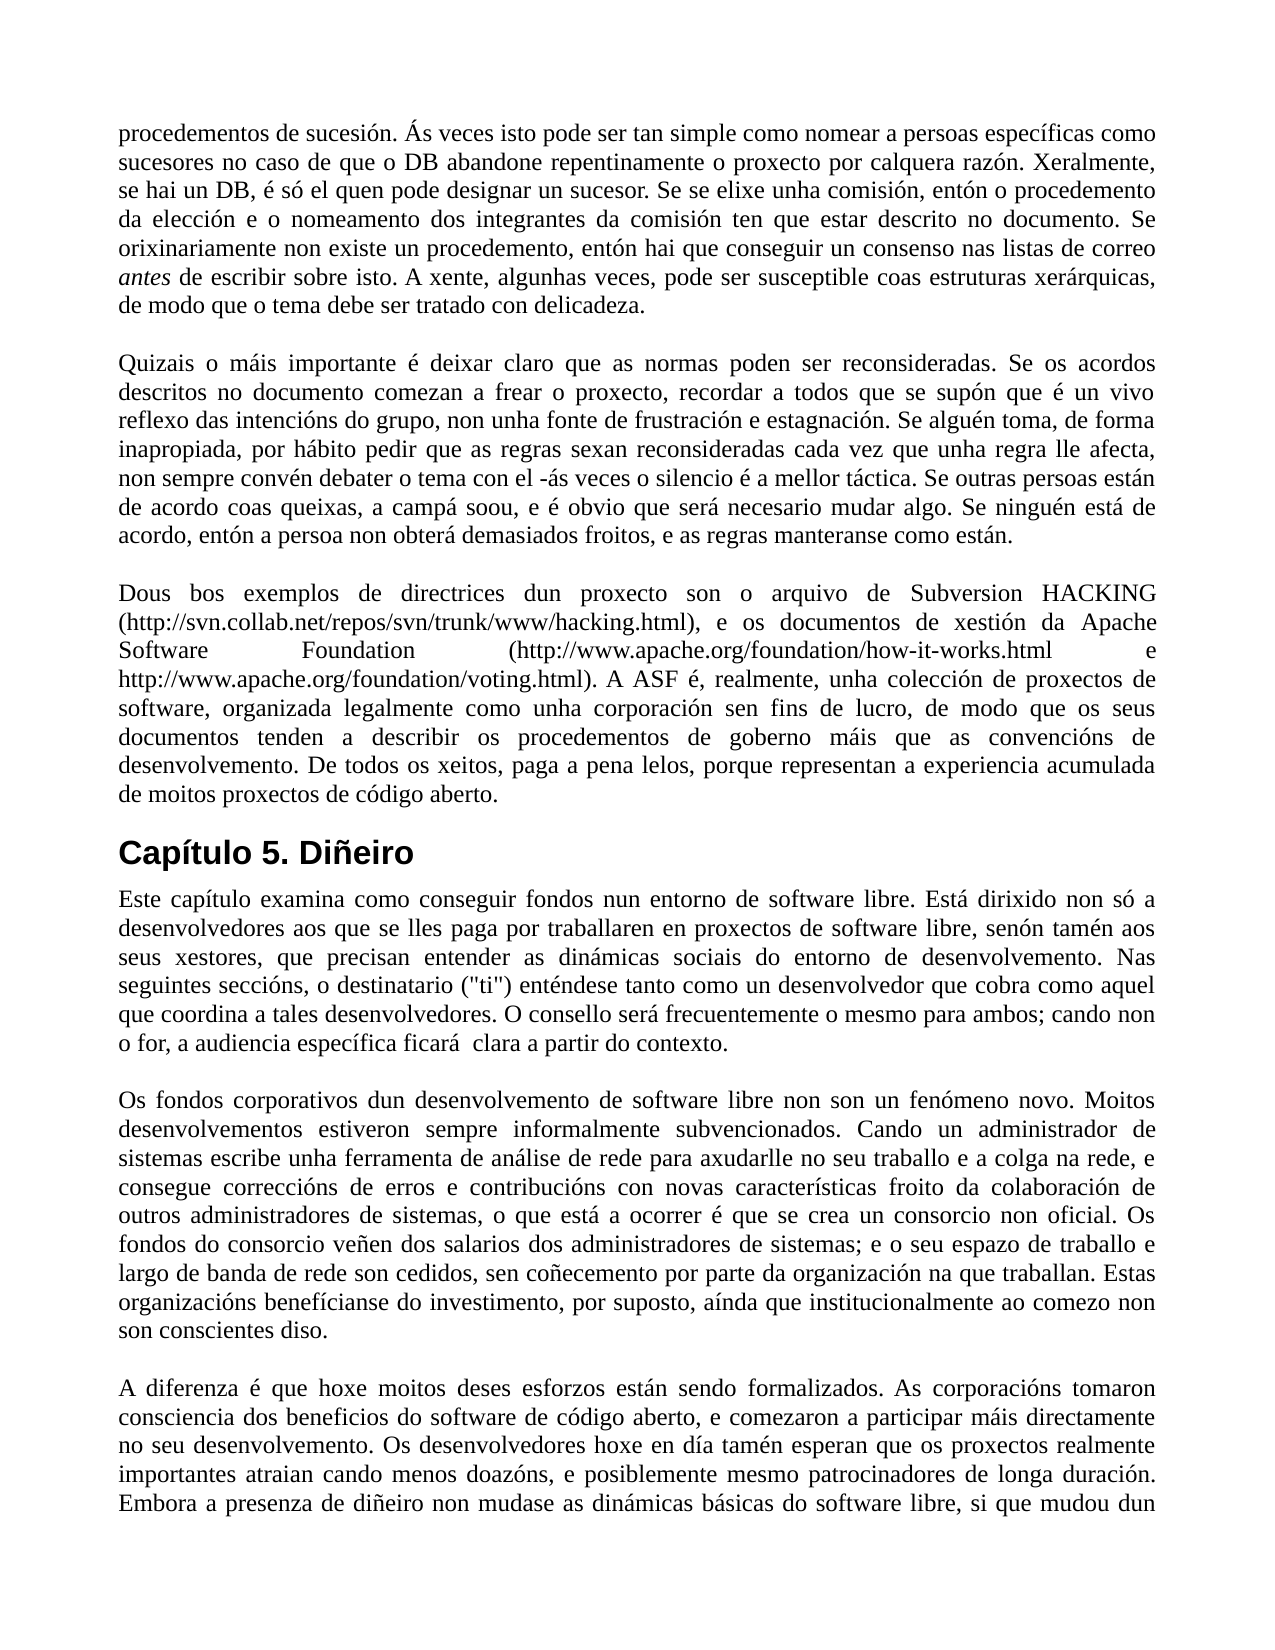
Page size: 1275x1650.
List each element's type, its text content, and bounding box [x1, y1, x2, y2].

text A diferenza é que hoxe moitos deses esforzos están sendo formalizados. As corporacións tomaron consciencia dos beneficios do software de código aberto, e comezaron a participar máis directamente no seu desenvolvemento. Os desenvolvedores hoxe en día tamén esperan que os proxectos realmente importantes atraian cando menos doazóns, e posiblemente mesmo patrocinadores de longa duración. Embora a presenza de diñeiro non mudase as dinámicas básicas do software libre, si que mudou dun [118, 1373, 1157, 1517]
text Os fondos corporativos dun desenvolvemento de software libre non son un fenómeno novo. Moitos desenvolvementos estiveron sempre informalmente subvencionados. Cando un administrador de sistemas escribe unha ferramenta de análise de rede para axudarlle no seu traballo e a colga na rede, e consegue correccións de erros e contribucións con novas características froito da colaboración de outros administradores de sistemas, o que está a ocorrer é que se crea un consorcio non oficial. Os fondos do consorcio veñen dos salarios dos administradores de sistemas; e o seu espazo de traballo e largo de banda de rede son cedidos, sen coñecemento por parte da organización na que traballan. Estas organizacións benefícianse do investimento, por suposto, aínda que institucionalmente ao comezo non son conscientes diso. [118, 1086, 1157, 1344]
text procedementos de sucesión. Ás veces isto pode ser tan simple como nomear a persoas específicas como sucesores no caso de que o DB abandone repentinamente o proxecto por calquera razón. Xeralmente, se hai un DB, é só el quen pode designar un sucesor. Se se elixe unha comisión, entón o procedemento da elección e o nomeamento dos integrantes da comisión ten que estar descrito no documento. Se orixinariamente non existe un procedemento, entón hai que conseguir un consenso nas listas de correo antes de escribir sobre isto. A xente, algunhas veces, pode ser susceptible coas estruturas xerárquicas, de modo que o tema debe ser tratado con delicadeza. [118, 118, 1157, 319]
text Quizais o máis importante é deixar claro que as normas poden ser reconsideradas. Se os acordos descritos no documento comezan a frear o proxecto, recordar a todos que se supón que é un vivo reflexo das intencións do grupo, non unha fonte de frustración e estagnación. Se alguén toma, de forma inapropiada, por hábito pedir que as regras sexan reconsideradas cada vez que unha regra lle afecta, non sempre convén debater o tema con el -ás veces o silencio é a mellor táctica. Se outras persoas están de acordo coas queixas, a campá soou, e é obvio que será necesario mudar algo. Se ninguén está de acordo, entón a persoa non obterá demasiados froitos, e as regras manteranse como están. [118, 348, 1157, 549]
subtitle Capítulo 5. Diñeiro [118, 833, 1157, 872]
text Dous bos exemplos de directrices dun proxecto son o arquivo de Subversion HACKING (http://svn.collab.net/repos/svn/trunk/www/hacking.html), e os documentos de xestión da Apache Software Foundation (http://www.apache.org/foundation/how-it-works.html e http://www.apache.org/foundation/voting.html). A ASF é, realmente, unha colección de proxectos de software, organizada legalmente como unha corporación sen fins de lucro, de modo que os seus documentos tenden a describir os procedementos de goberno máis que as convencións de desenvolvemento. De todos os xeitos, paga a pena lelos, porque representan a experiencia acumulada de moitos proxectos de código aberto. [118, 578, 1157, 808]
text Este capítulo examina como conseguir fondos nun entorno de software libre. Está dirixido non só a desenvolvedores aos que se lles paga por traballaren en proxectos de software libre, senón tamén aos seus xestores, que precisan entender as dinámicas sociais do entorno de desenvolvemento. Nas seguintes seccións, o destinatario ("ti") enténdese tanto como un desenvolvedor que cobra como aquel que coordina a tales desenvolvedores. O consello será frecuentemente o mesmo para ambos; cando non o for, a audiencia específica ficará clara a partir do contexto. [118, 884, 1157, 1057]
